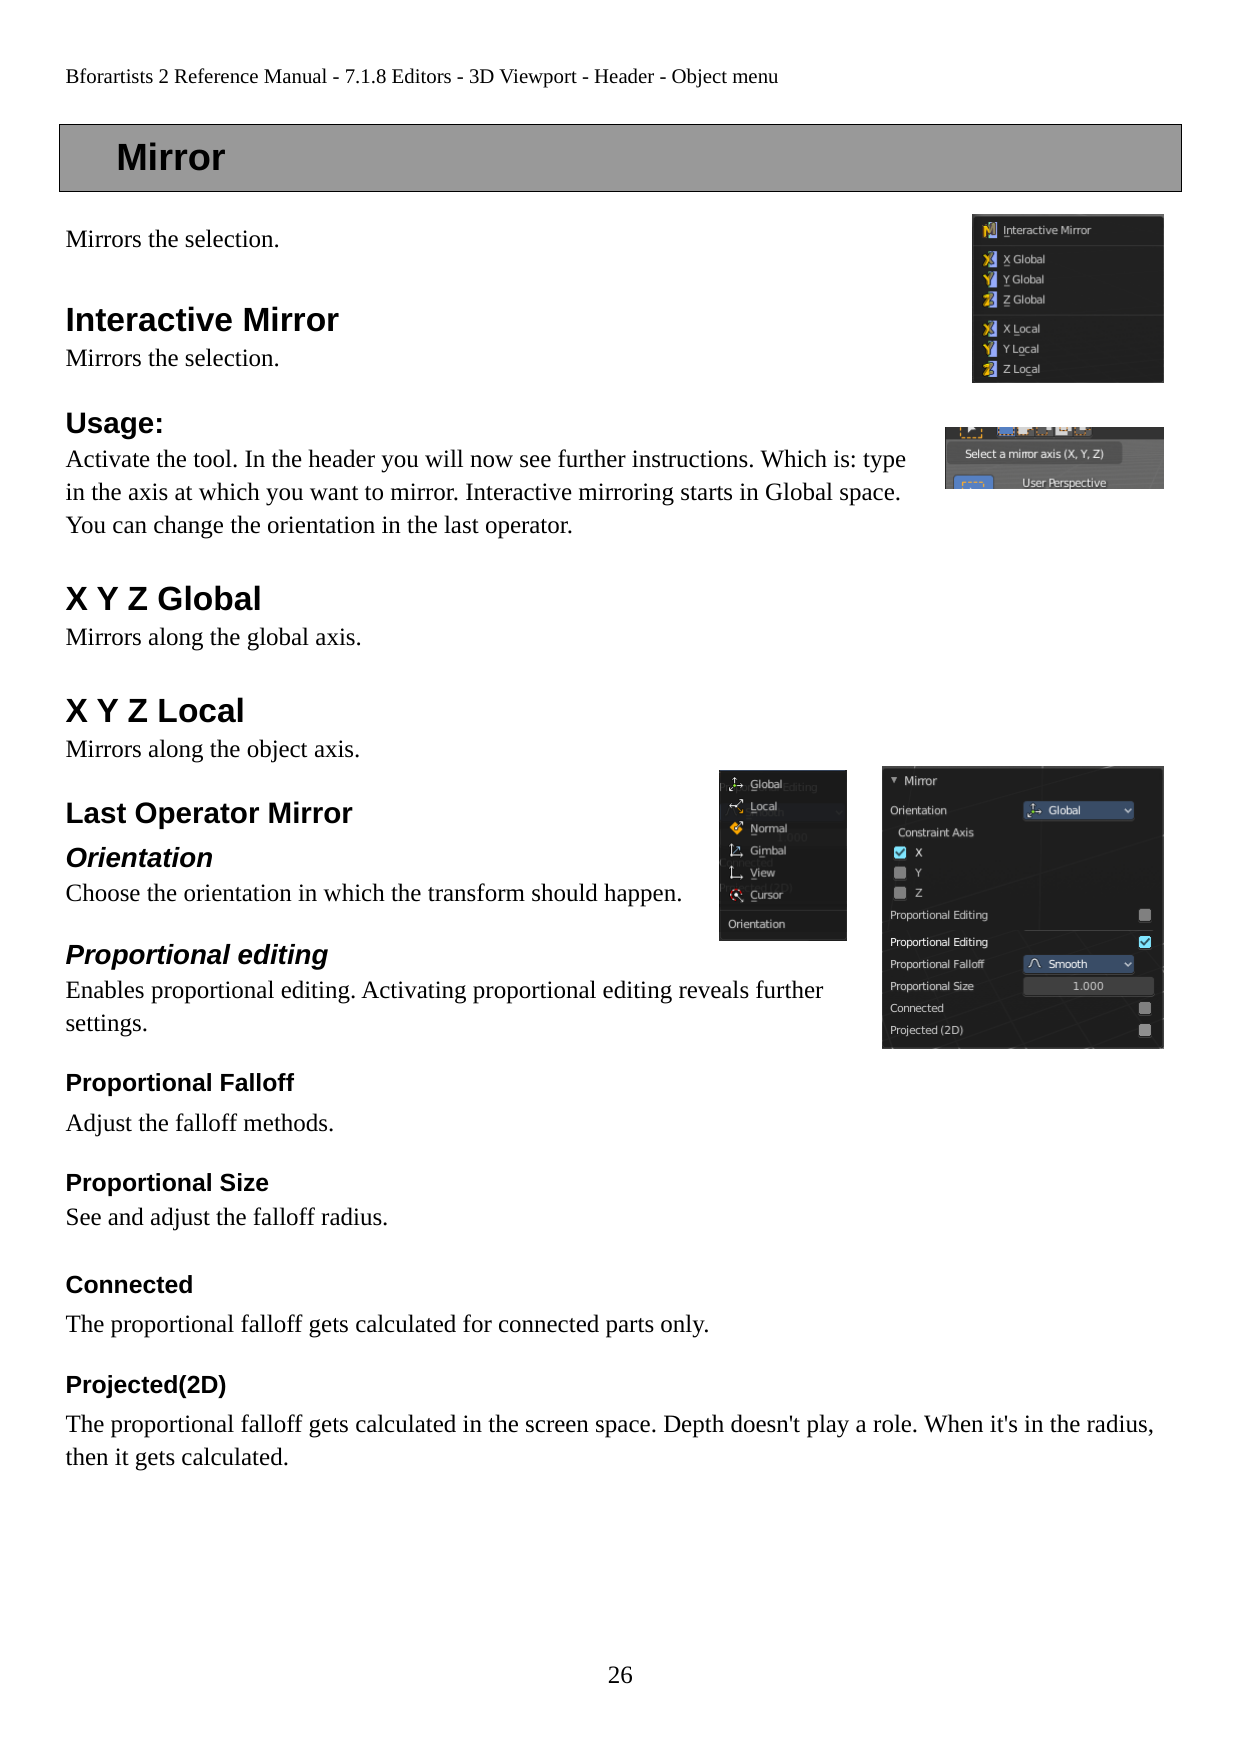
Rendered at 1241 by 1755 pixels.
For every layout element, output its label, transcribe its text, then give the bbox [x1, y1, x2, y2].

subtitle Usage: [59, 400, 1181, 439]
text The proportional falloff gets calculated for connected parts only. [59, 1304, 1181, 1338]
picture [719, 770, 847, 941]
text Adjust the falloff methods. [59, 1103, 1181, 1137]
subtitle Interactive Mirror [59, 295, 972, 338]
subtitle X Y Z Global [59, 574, 1181, 617]
text The proportional falloff gets calculated in the screen space. Depth doesn't play a role. When it's in the radius, then it gets calculated. [59, 1404, 1181, 1477]
text Mirrors the selection. [59, 338, 972, 372]
subtitle Projected(2D) [59, 1364, 1181, 1398]
picture [972, 214, 1164, 383]
text [1164, 225, 1181, 252]
text Choose the orientation in which the transform should happen. [59, 873, 719, 907]
subtitle Last Operator Mirror [59, 791, 719, 830]
subtitle Proportional Size [59, 1163, 1181, 1197]
subtitle [1164, 933, 1181, 969]
text Mirrors along the object axis. [59, 728, 1181, 762]
subtitle Orientation [59, 836, 719, 873]
subtitle [847, 791, 882, 830]
text [1164, 338, 1181, 372]
picture [945, 427, 1164, 489]
text Enables proportional editing. Activating proportional editing reveals further settings. [59, 969, 882, 1037]
text Activate the tool. In the header you will now see further instructions. Which is: type in the axis at which you want to mirror. Interactive mirroring starts in Global space. You can change the orientation in the last operator. [59, 439, 1181, 539]
text Mirrors along the global axis. [59, 617, 1181, 651]
subtitle X Y Z Local [59, 685, 1181, 728]
subtitle Proportional editing [59, 933, 882, 969]
text See and adjust the falloff radius. [59, 1197, 1181, 1231]
subtitle Connected [59, 1265, 1181, 1299]
table_header Mirror [60, 125, 1181, 191]
text Mirrors the selection. [59, 225, 972, 252]
subtitle [1164, 836, 1181, 873]
subtitle Proportional Falloff [59, 1063, 1181, 1097]
subtitle [1164, 791, 1181, 830]
picture [882, 766, 1164, 1049]
subtitle [1164, 295, 1181, 338]
subtitle [847, 836, 882, 873]
